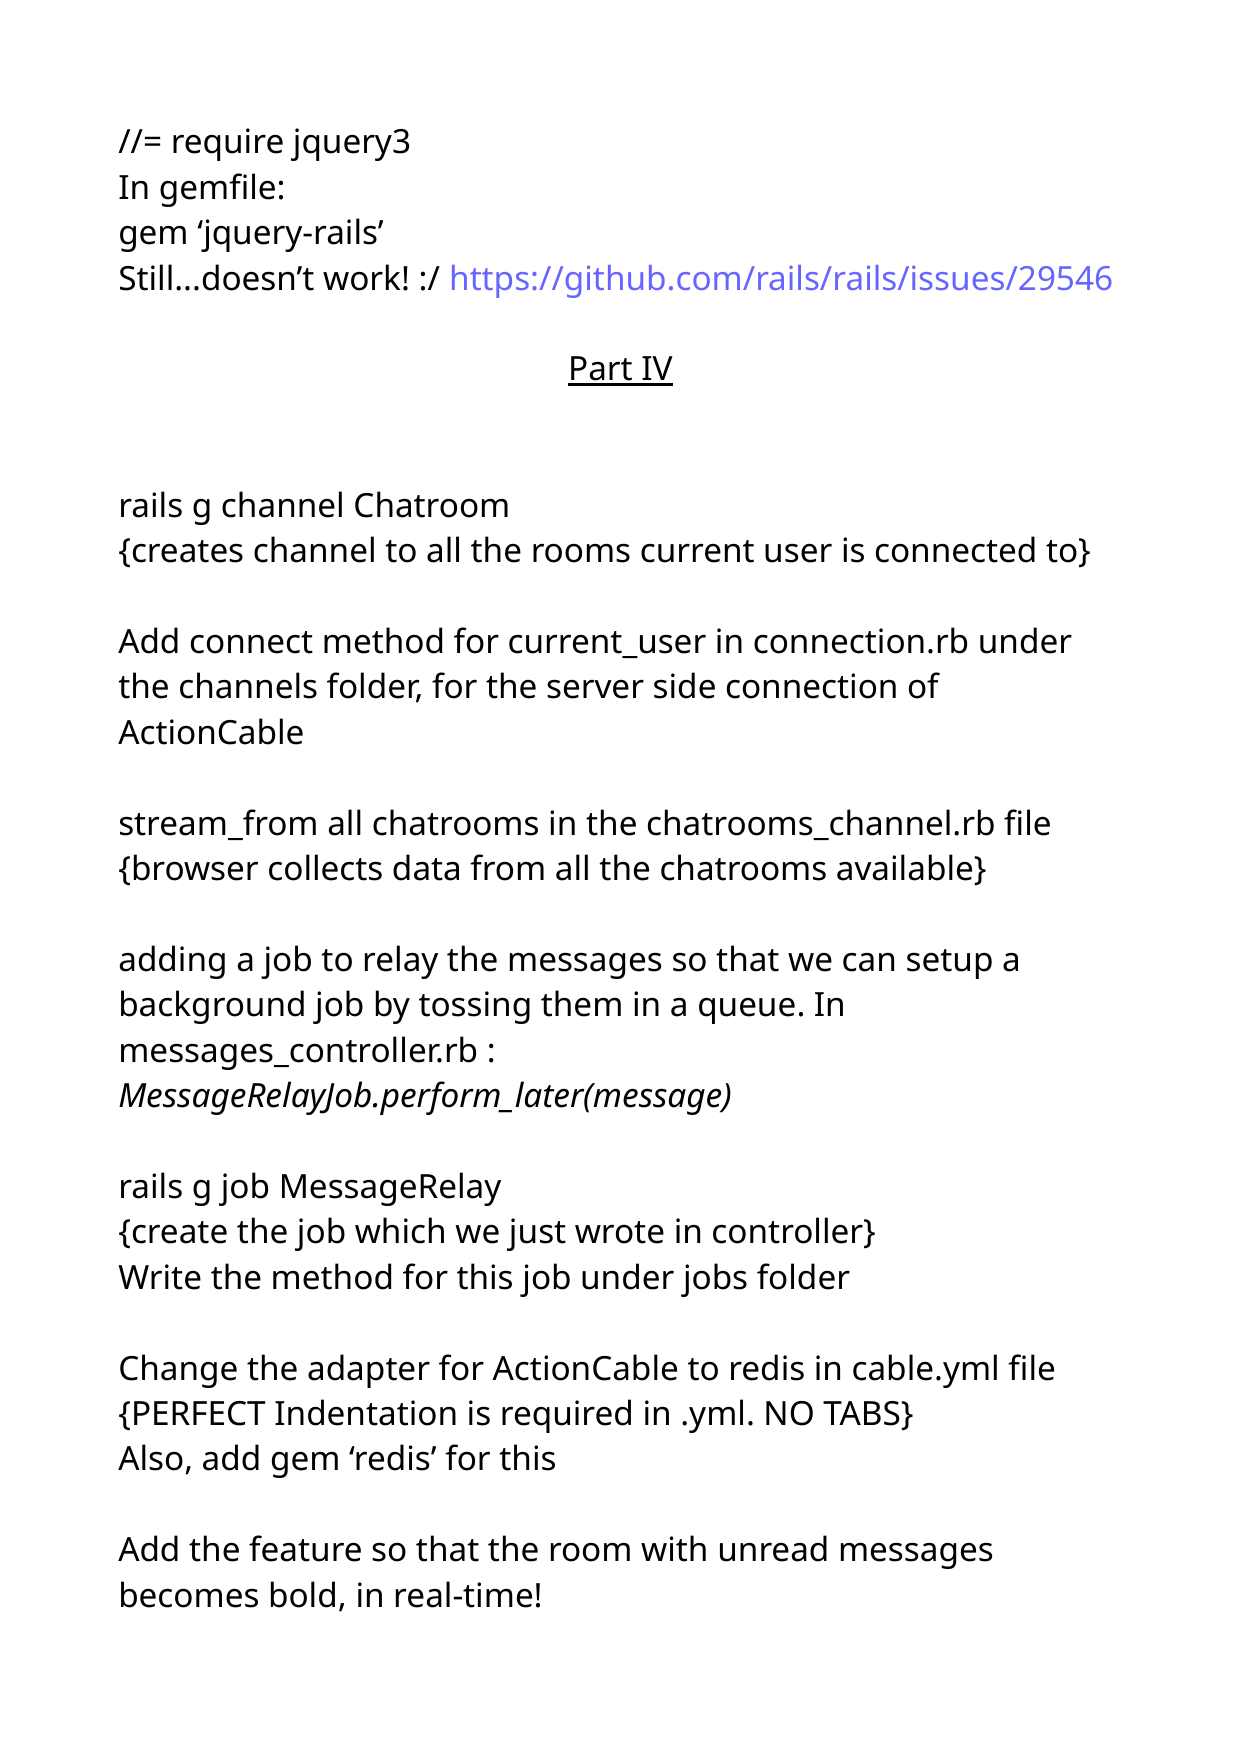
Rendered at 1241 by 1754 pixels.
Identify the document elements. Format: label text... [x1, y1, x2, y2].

text In gemfile: [118, 163, 1122, 209]
text //= require jquery3 [118, 118, 1122, 163]
text rails g channel Chatroom [118, 481, 1122, 527]
text {create the job which we just wrote in controller} [118, 1208, 1122, 1253]
text Add the feature so that the room with unread messages becomes bold, in real-time! [118, 1526, 1122, 1617]
text gem ‘jquery-rails’ [118, 209, 1122, 254]
text {creates channel to all the rooms current user is connected to} [118, 527, 1122, 572]
text Add connect method for current_user in connection.rb under the channels folder, for the server side connection of ActionCable [118, 618, 1122, 754]
text MessageRelayJob.perform_later(message) [118, 1072, 1122, 1117]
text {browser collects data from all the chatrooms available} [118, 845, 1122, 890]
text Also, add gem ‘redis’ for this [118, 1435, 1122, 1481]
text stream_from all chatrooms in the chatrooms_channel.rb file [118, 799, 1122, 845]
text rails g job MessageRelay [118, 1163, 1122, 1208]
text Write the method for this job under jobs folder [118, 1253, 1122, 1299]
text Part IV [118, 345, 1122, 391]
text adding a job to relay the messages so that we can setup a background job by tossing them in a queue. In messages_controller.rb : [118, 936, 1122, 1072]
text Change the adapter for ActionCable to redis in cable.yml file [118, 1344, 1122, 1390]
text Still...doesn’t work! :/ https://github.com/rails/rails/issues/29546 [118, 254, 1122, 300]
text {PERFECT Indentation is required in .yml. NO TABS} [118, 1390, 1122, 1435]
